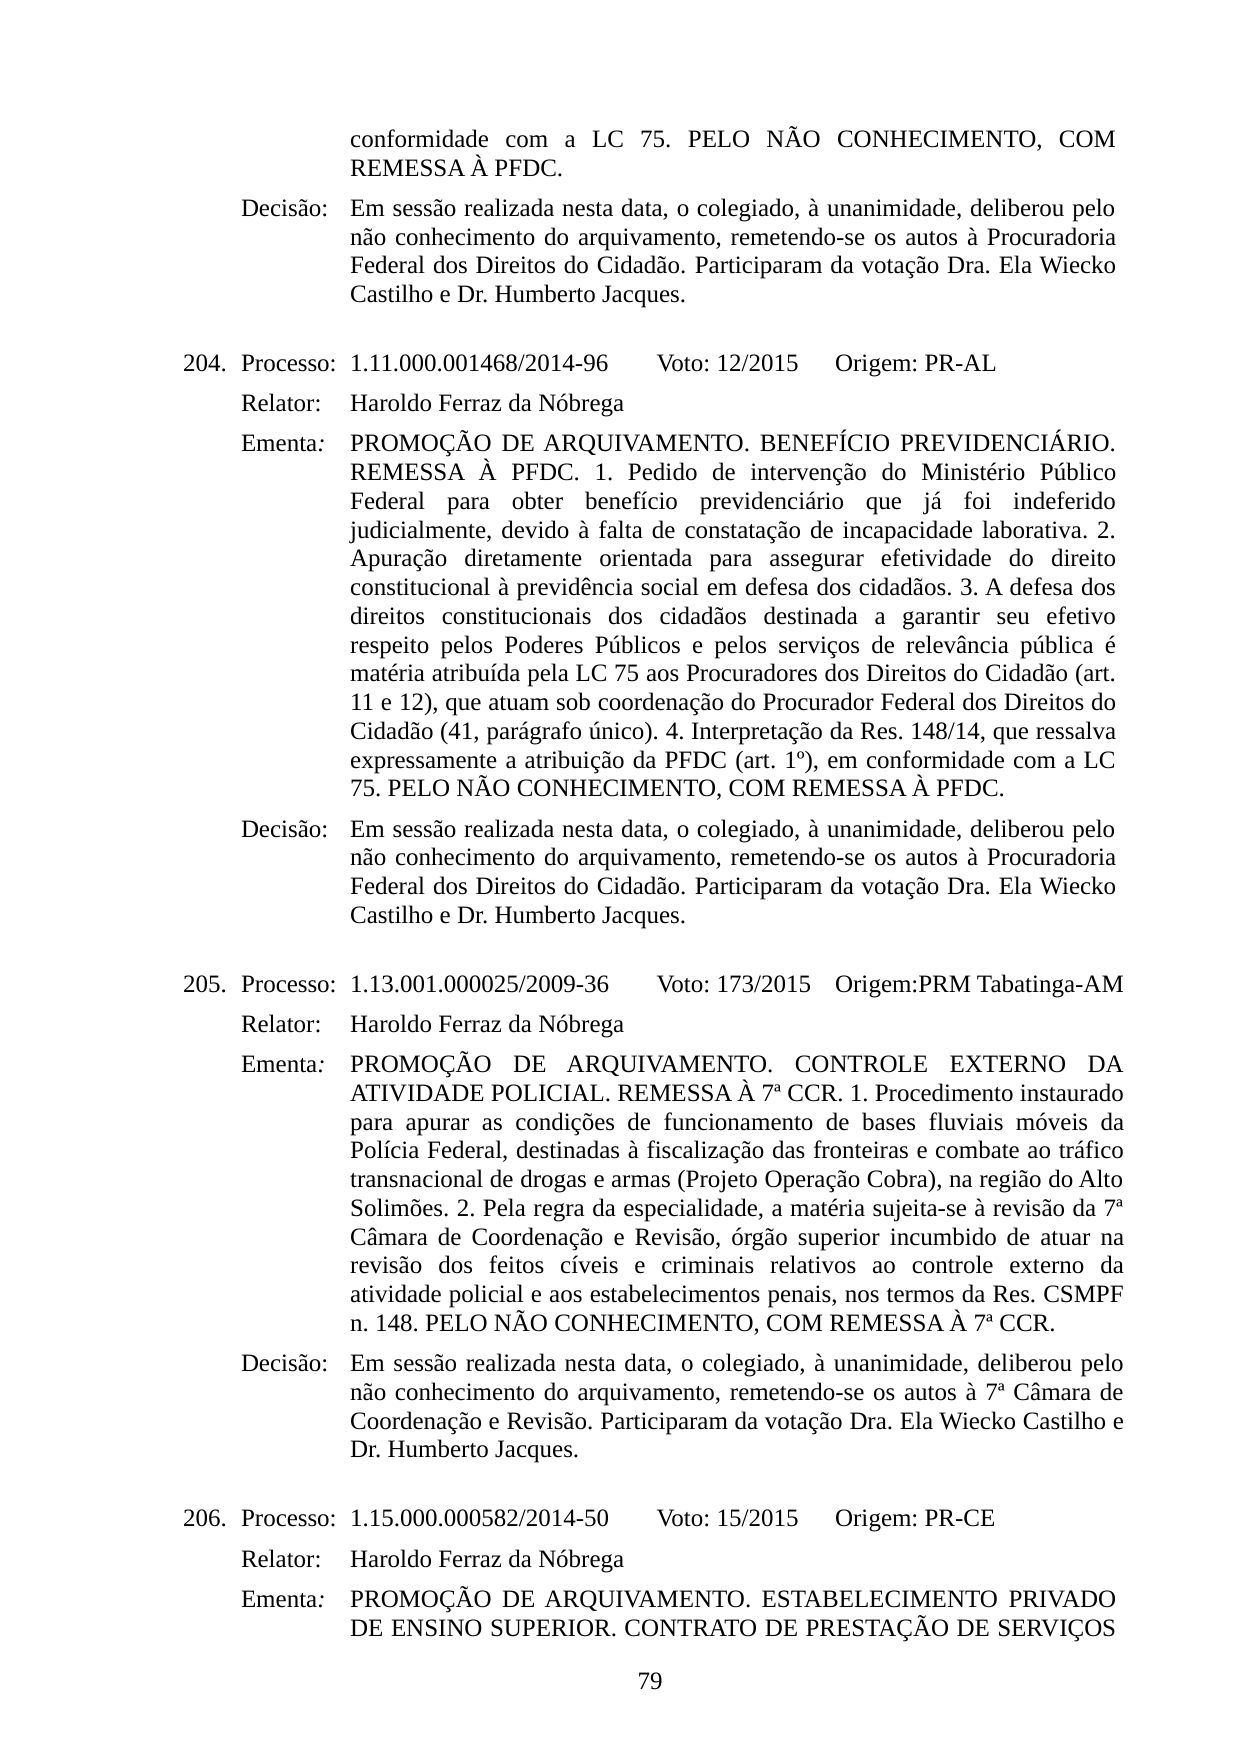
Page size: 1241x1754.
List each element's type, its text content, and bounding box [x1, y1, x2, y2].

table_cell [235, 118, 344, 187]
table_header Voto: 12/2015 [651, 342, 829, 382]
table_cell PROMOÇÃO DE ARQUIVAMENTO. ESTABELECIMENTO PRIVADO DE ENSINO SUPERIOR. CONTRATO DE PRESTAÇÃO DE SERVIÇOS [344, 1578, 1122, 1647]
table_cell [177, 423, 235, 808]
table_cell conformidade com a LC 75. PELO NÃO CONHECIMENTO, COM REMESSA À PFDC. [344, 118, 1122, 187]
table_cell Em sessão realizada nesta data, o colegiado, à unanimidade, deliberou pelo não conhecimento do arquivamento, remetendo-se os autos à Procuradoria Federal dos Direitos do Cidadão. Participaram da votação Dra. Ela Wiecko Castilho e Dr. Humberto Jacques. [344, 187, 1122, 313]
table_cell [177, 1343, 235, 1469]
table_header Voto: 15/2015 [651, 1498, 829, 1538]
table_header 204. [177, 342, 235, 382]
table_cell [177, 1578, 235, 1647]
table_cell Decisão: [235, 808, 344, 934]
table_cell Ementa: [235, 1578, 344, 1647]
table_cell PROMOÇÃO DE ARQUIVAMENTO. BENEFÍCIO PREVIDENCIÁRIO. REMESSA À PFDC. 1. Pedido de intervenção do Ministério Público Federal para obter benefício previdenciário que já foi indeferido judicialmente, devido à falta de constatação de incapacidade laborativa. 2. Apuração diretamente orientada para assegurar efetividade do direito constitucional à previdência social em defesa dos cidadãos. 3. A defesa dos direitos constitucionais dos cidadãos destinada a garantir seu efetivo respeito pelos Poderes Públicos e pelos serviços de relevância pública é matéria atribuída pela LC 75 aos Procuradores dos Direitos do Cidadão (art. 11 e 12), que atuam sob coordenação do Procurador Federal dos Direitos do Cidadão (41, parágrafo único). 4. Interpretação da Res. 148/14, que ressalva expressamente a atribuição da PFDC (art. 1º), em conformidade com a LC 75. PELO NÃO CONHECIMENTO, COM REMESSA À PFDC. [344, 423, 1122, 808]
table_cell Haroldo Ferraz da Nóbrega [344, 383, 1122, 423]
table_cell Em sessão realizada nesta data, o colegiado, à unanimidade, deliberou pelo não conhecimento do arquivamento, remetendo-se os autos à 7ª Câmara de Coordenação e Revisão. Participaram da votação Dra. Ela Wiecko Castilho e Dr. Humberto Jacques. [344, 1343, 1130, 1469]
table_header 206. [177, 1498, 235, 1538]
table_cell PROMOÇÃO DE ARQUIVAMENTO. CONTROLE EXTERNO DA ATIVIDADE POLICIAL. REMESSA À 7ª CCR. 1. Procedimento instaurado para apurar as condições de funcionamento de bases fluviais móveis da Polícia Federal, destinadas à fiscalização das fronteiras e combate ao tráfico transnacional de drogas e armas (Projeto Operação Cobra), na região do Alto Solimões. 2. Pela regra da especialidade, a matéria sujeita-se à revisão da 7ª Câmara de Coordenação e Revisão, órgão superior incumbido de atuar na revisão dos feitos cíveis e criminais relativos ao controle externo da atividade policial e aos estabelecimentos penais, nos termos da Res. CSMPF n. 148. PELO NÃO CONHECIMENTO, COM REMESSA À 7ª CCR. [344, 1044, 1130, 1342]
table_cell Relator: [235, 1003, 344, 1043]
table_cell Relator: [235, 383, 344, 423]
table_cell Relator: [235, 1538, 344, 1578]
table_cell Decisão: [235, 1343, 344, 1469]
table_header Processo: [235, 342, 344, 382]
table_cell [177, 187, 235, 313]
table_cell [177, 808, 235, 934]
table_cell Ementa: [235, 423, 344, 808]
table_header Processo: [235, 963, 344, 1003]
table_cell [177, 383, 235, 423]
table_cell Ementa: [235, 1044, 344, 1342]
table_header Origem: PR-AL [829, 342, 1122, 382]
table_header 1.15.000.000582/2014-50 [344, 1498, 651, 1538]
table_cell Decisão: [235, 187, 344, 313]
table_header Processo: [235, 1498, 344, 1538]
table_cell [177, 1003, 235, 1043]
table_cell [177, 118, 235, 187]
table_header 1.11.000.001468/2014-96 [344, 342, 651, 382]
table_header 205. [177, 963, 235, 1003]
table_cell Em sessão realizada nesta data, o colegiado, à unanimidade, deliberou pelo não conhecimento do arquivamento, remetendo-se os autos à Procuradoria Federal dos Direitos do Cidadão. Participaram da votação Dra. Ela Wiecko Castilho e Dr. Humberto Jacques. [344, 808, 1122, 934]
table_cell Haroldo Ferraz da Nóbrega [344, 1003, 1130, 1043]
table_cell [177, 1044, 235, 1342]
table_header Origem: PR-CE [829, 1498, 1122, 1538]
table_header Voto: 173/2015 [651, 963, 829, 1003]
table_cell [177, 1538, 235, 1578]
table_header Origem:PRM Tabatinga-AM [829, 963, 1130, 1003]
table_header 1.13.001.000025/2009-36 [344, 963, 651, 1003]
table_cell Haroldo Ferraz da Nóbrega [344, 1538, 1122, 1578]
